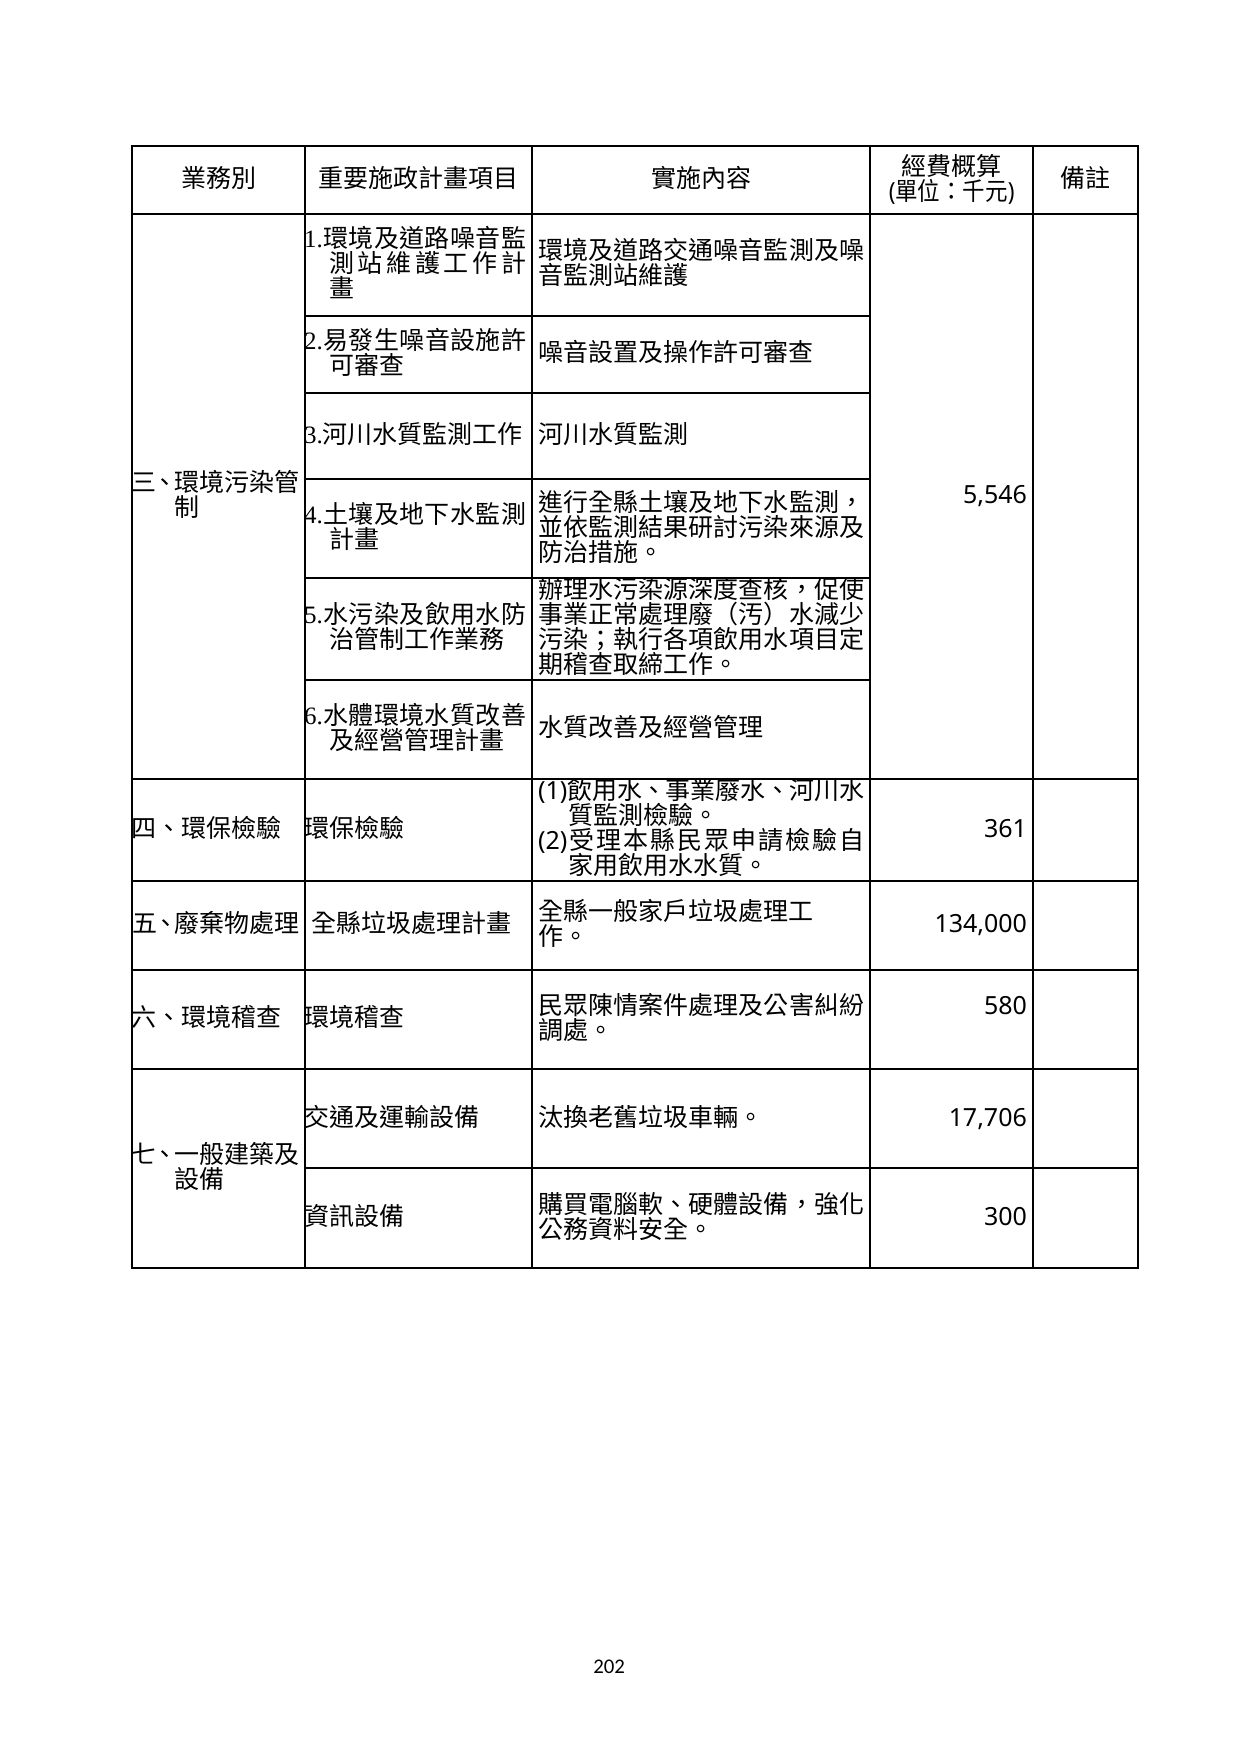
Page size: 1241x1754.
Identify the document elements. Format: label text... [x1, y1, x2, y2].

table_cell 五、廢棄物處理 [133, 882, 304, 969]
table_cell [1034, 1169, 1137, 1267]
table_cell (1)飲用水、事業廢水、河川水質監測檢驗。 (2)受理本縣民眾申請檢驗自家用飲用水水質。 [533, 780, 869, 880]
table_header 業務別 [133, 147, 304, 213]
table_header 重要施政計畫項目 [306, 147, 531, 213]
table_cell [1034, 215, 1137, 778]
table_cell 環境及道路交通噪音監測及噪音監測站維護 [533, 215, 869, 315]
table_cell 5.水污染及飲用水防治管制工作業務 [306, 579, 531, 679]
table_cell 民眾陳情案件處理及公害糾紛調處。 [533, 971, 869, 1068]
table_cell 七、一般建築及設備 [133, 1070, 304, 1267]
table_cell 17,706 [871, 1070, 1032, 1167]
table_cell 資訊設備 [306, 1169, 531, 1267]
table_cell 3.河川水質監測工作 [306, 394, 531, 478]
table_cell 全縣一般家戶垃圾處理工 作。 [533, 882, 869, 969]
table_cell 進行全縣土壤及地下水監測，並依監測結果研討污染來源及防治措施。 [533, 480, 869, 577]
table_cell 辦理水污染源深度查核，促使事業正常處理廢（汚）水減少污染；執行各項飲用水項目定期稽查取締工作。 [533, 579, 869, 679]
table_cell 環境稽查 [306, 971, 531, 1068]
table_cell 河川水質監測 [533, 394, 869, 478]
table_cell 六、環境稽查 [133, 971, 304, 1068]
table_cell 300 [871, 1169, 1032, 1267]
table_cell 四、環保檢驗 [133, 780, 304, 880]
table_cell 134,000 [871, 882, 1032, 969]
table_cell 5,546 [871, 215, 1032, 778]
table_cell 汰換老舊垃圾車輛。 [533, 1070, 869, 1167]
table_header 經費概算 (單位：千元) [871, 147, 1032, 213]
table_cell 580 [871, 971, 1032, 1068]
table_cell 2.易發生噪音設施許可審查 [306, 317, 531, 392]
table_cell 1.環境及道路噪音監測站維護工作計畫 [306, 215, 531, 315]
table_cell [1034, 780, 1137, 880]
table_cell 4.土壤及地下水監測計畫 [306, 480, 531, 577]
table_header 備註 [1034, 147, 1137, 213]
table_cell 水質改善及經營管理 [533, 681, 869, 778]
table_header 實施內容 [533, 147, 869, 213]
table_cell [1034, 882, 1137, 969]
table_cell 361 [871, 780, 1032, 880]
table_cell 噪音設置及操作許可審查 [533, 317, 869, 392]
table_cell 交通及運輸設備 [306, 1070, 531, 1167]
table_cell [1034, 971, 1137, 1068]
table_cell 6.水體環境水質改善及經營管理計畫 [306, 681, 531, 778]
table_cell 全縣垃圾處理計畫 [306, 882, 531, 969]
table_cell 三、環境污染管制 [133, 215, 304, 778]
table_cell 環保檢驗 [306, 780, 531, 880]
table_cell 購買電腦軟、硬體設備，強化公務資料安全。 [533, 1169, 869, 1267]
table_cell [1034, 1070, 1137, 1167]
